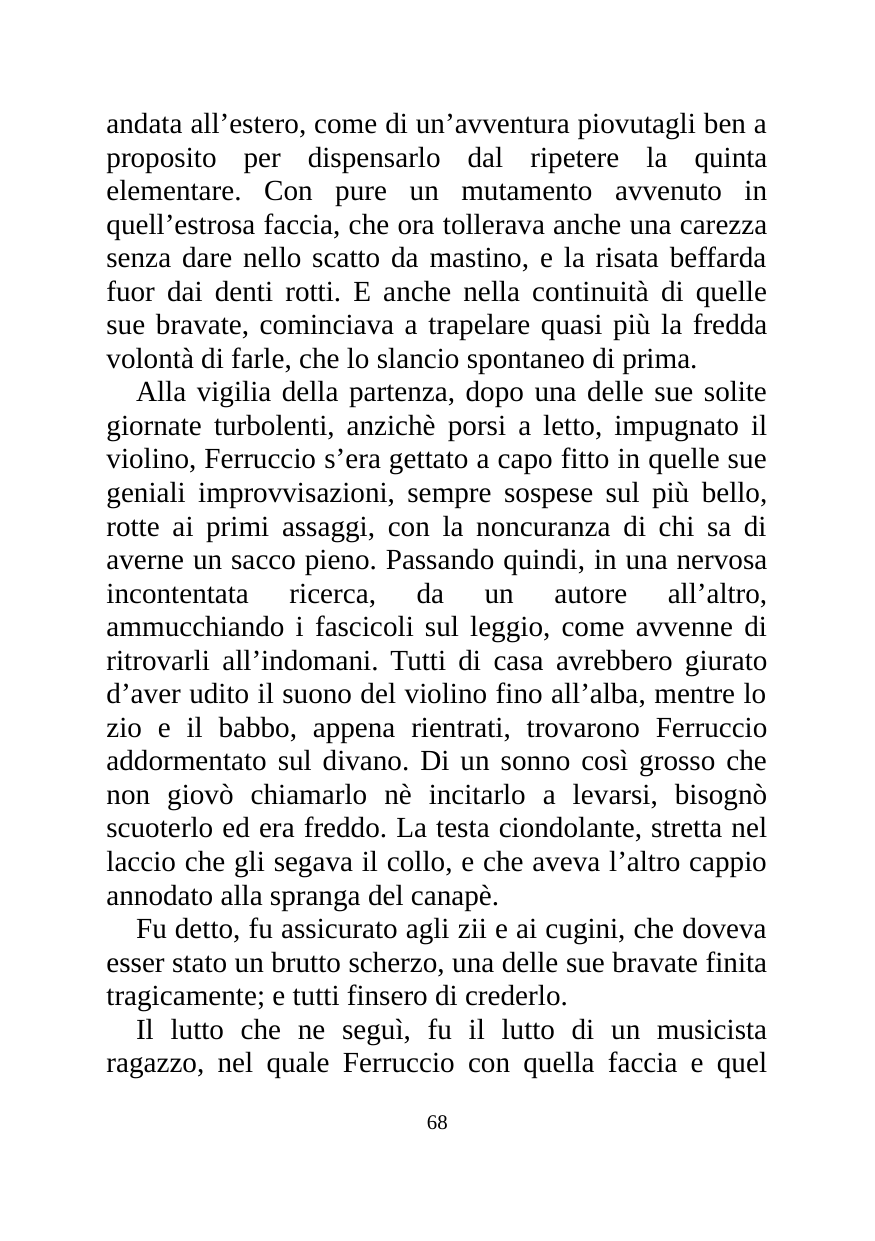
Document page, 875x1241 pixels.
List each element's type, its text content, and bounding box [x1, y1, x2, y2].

text andata all’estero, come di un’avventura piovutagli ben a proposito per dispensarlo dal ripetere la quinta elementare. Con pure un mutamento avvenuto in quell’estrosa faccia, che ora tollerava anche una carezza senza dare nello scatto da mastino, e la risata beffarda fuor dai denti rotti. E anche nella continuità di quelle sue bravate, cominciava a trapelare quasi più la fredda volontà di farle, che lo slancio spontaneo di prima. [106, 106, 768, 374]
text Alla vigilia della partenza, dopo una delle sue solite giornate turbolenti, anzichè porsi a letto, impugnato il violino, Ferruccio s’era gettato a capo fitto in quelle sue geniali improvvisazioni, sempre sospese sul più bello, rotte ai primi assaggi, con la noncuranza di chi sa di averne un sacco pieno. Passando quindi, in una nervosa incontentata ricerca, da un autore all’altro, ammucchiando i fascicoli sul leggio, come avvenne di ritrovarli all’indomani. Tutti di casa avrebbero giurato d’aver udito il suono del violino fino all’alba, mentre lo zio e il babbo, appena rientrati, trovarono Ferruccio addormentato sul divano. Di un sonno così grosso che non giovò chiamarlo nè incitarlo a levarsi, bisognò scuoterlo ed era freddo. La testa ciondolante, stretta nel laccio che gli segava il collo, e che aveva l’altro cappio annodato alla spranga del canapè. [106, 374, 768, 911]
text Il lutto che ne seguì, fu il lutto di un musicista ragazzo, nel quale Ferruccio con quella faccia e quel [106, 1012, 768, 1079]
text Fu detto, fu assicurato agli zii e ai cugini, che doveva esser stato un brutto scherzo, una delle sue bravate finita tragicamente; e tutti finsero di crederlo. [106, 911, 768, 1012]
